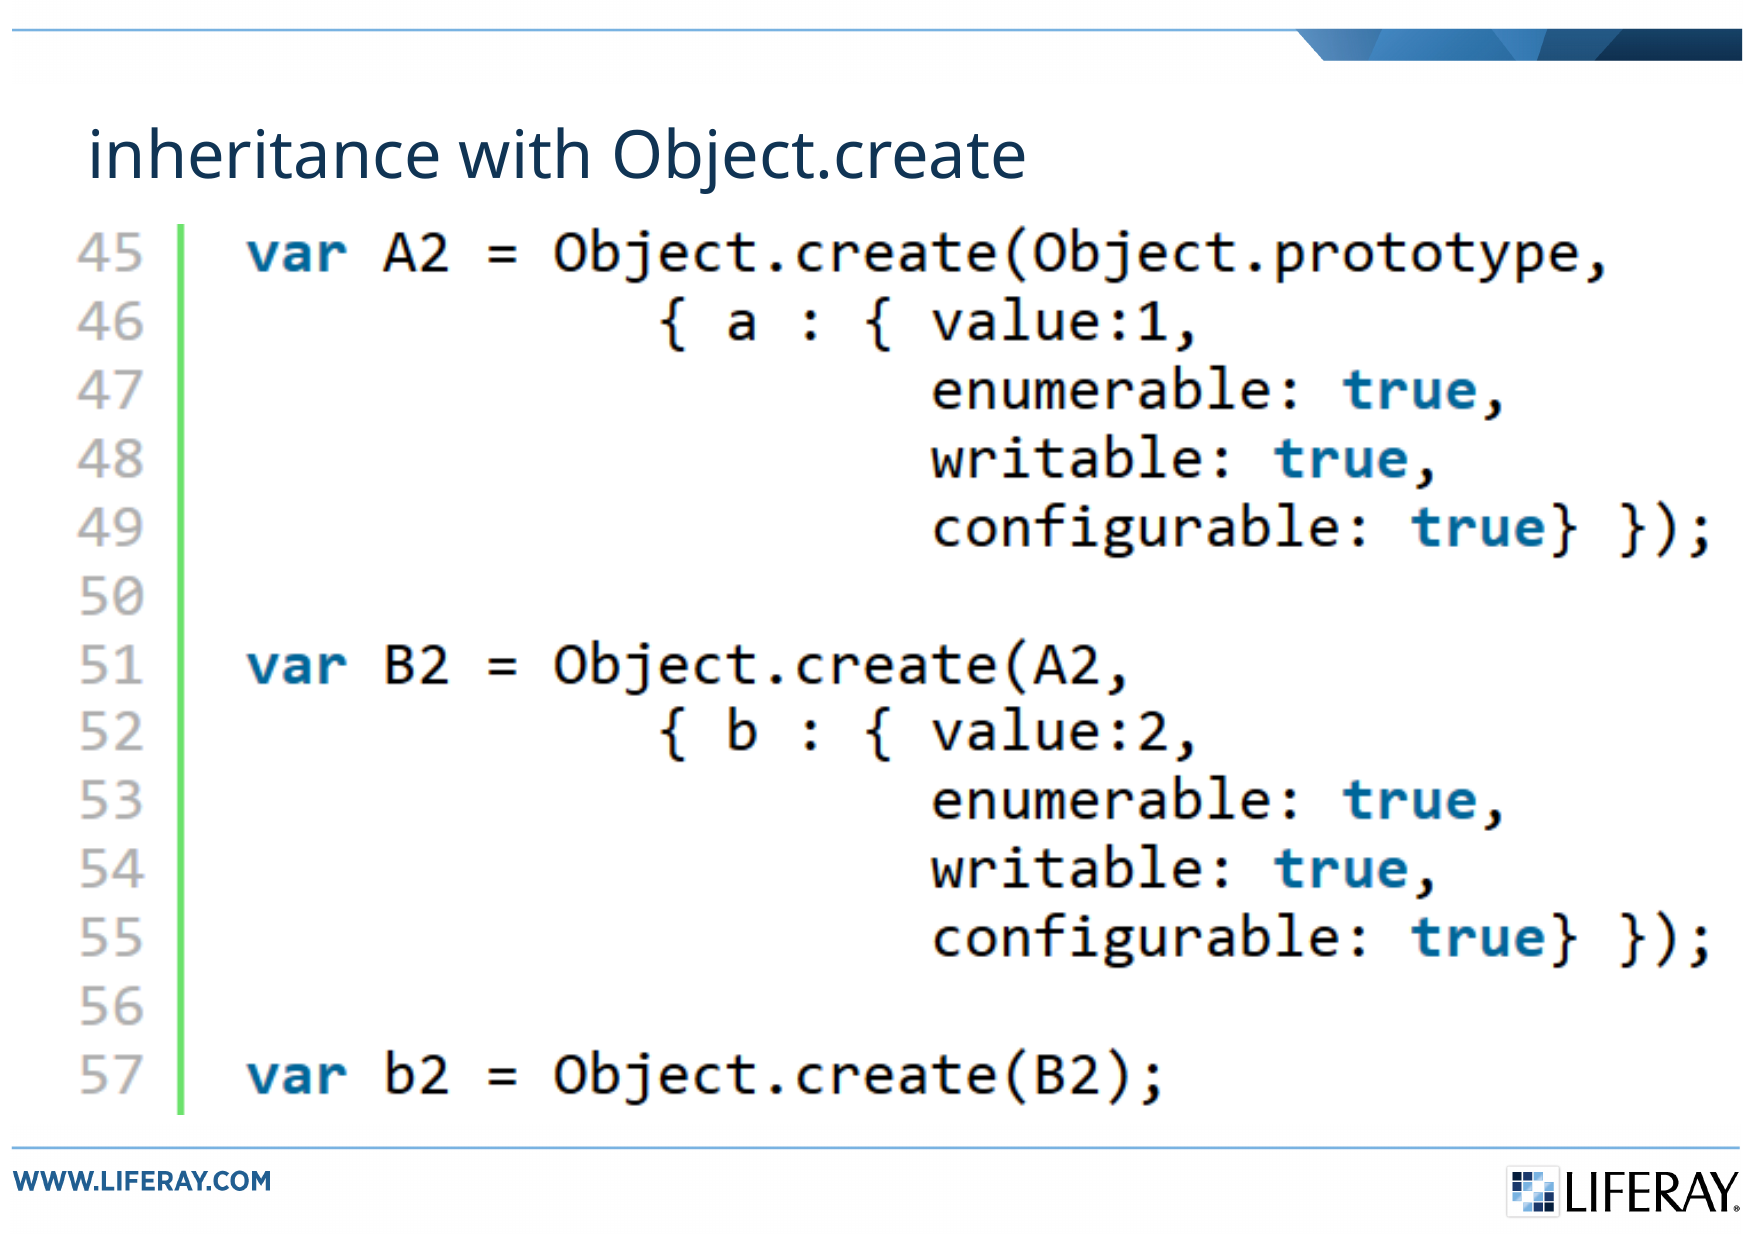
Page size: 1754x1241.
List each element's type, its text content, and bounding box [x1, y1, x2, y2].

picture [10, 1124, 1741, 1234]
picture [12, 0, 1743, 84]
picture [68, 224, 1726, 1115]
title inheritance with Object.create [87, 49, 1667, 224]
